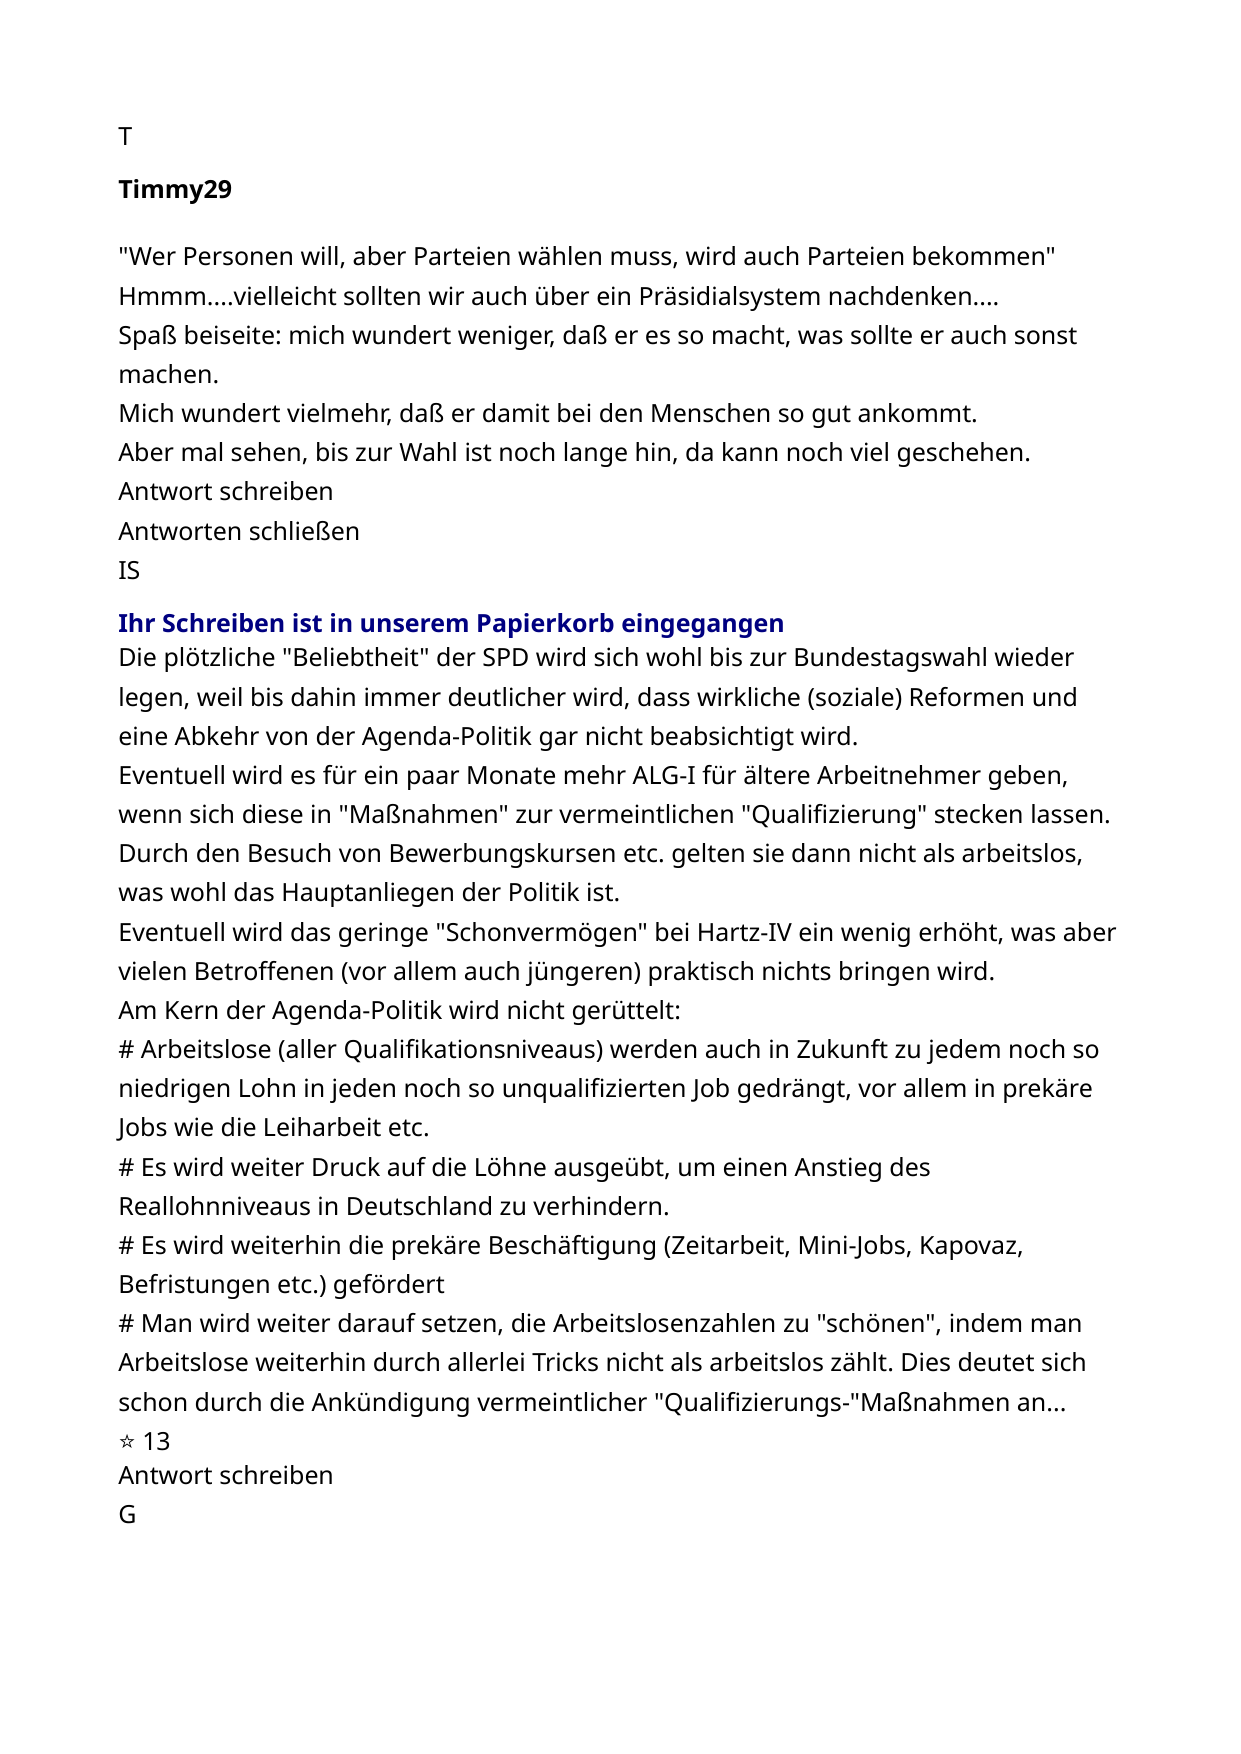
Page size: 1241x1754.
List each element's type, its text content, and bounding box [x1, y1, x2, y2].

text G [118, 1497, 1122, 1531]
text ⭐️ 13 [118, 1423, 1122, 1457]
text "Wer Personen will, aber Parteien wählen muss, wird auch Parteien bekommen" [118, 239, 1122, 273]
text Antwort schreiben [118, 474, 1122, 508]
text Spaß beiseite: mich wundert weniger, daß er es so macht, was sollte er auch sonst machen. Mich wundert vielmehr, daß er damit bei den Menschen so gut ankommt. Aber mal sehen, bis zur Wahl ist noch lange hin, da kann noch viel geschehen. [118, 317, 1122, 469]
text # Man wird weiter darauf setzen, die Arbeitslosenzahlen zu "schönen", indem man Arbeitslose weiterhin durch allerlei Tricks nicht als arbeitslos zählt. Dies deutet sich schon durch die Ankündigung vermeintlicher "Qualifizierungs-"Maßnahmen an... [118, 1306, 1122, 1418]
text Antwort schreiben [118, 1457, 1122, 1492]
text # Es wird weiter Druck auf die Löhne ausgeübt, um einen Anstieg des Reallohnniveaus in Deutschland zu verhindern. [118, 1149, 1122, 1222]
subtitle Ihr Schreiben ist in unserem Papierkorb eingegangen [118, 606, 1122, 640]
text Eventuell wird das geringe "Schonvermögen" bei Hartz-IV ein wenig erhöht, was aber vielen Betroffenen (vor allem auch jüngeren) praktisch nichts bringen wird. [118, 914, 1122, 987]
text # Es wird weiterhin die prekäre Beschäftigung (Zeitarbeit, Mini-Jobs, Kapovaz, Befristungen etc.) gefördert [118, 1228, 1122, 1301]
text Eventuell wird es für ein paar Monate mehr ALG-I für ältere Arbeitnehmer geben, wenn sich diese in "Maßnahmen" zur vermeintlichen "Qualifizierung" stecken lassen. Durch den Besuch von Bewerbungskursen etc. gelten sie dann nicht als arbeitslos, was wohl das Hauptanliegen der Politik ist. [118, 758, 1122, 909]
text Am Kern der Agenda-Politik wird nicht gerüttelt: [118, 993, 1122, 1027]
text IS [118, 552, 1122, 586]
text Hmmm....vielleicht sollten wir auch über ein Präsidialsystem nachdenken.... [118, 278, 1122, 312]
text Antworten schließen [118, 513, 1122, 547]
text # Arbeitslose (aller Qualifikationsniveaus) werden auch in Zukunft zu jedem noch so niedrigen Lohn in jeden noch so unqualifizierten Job gedrängt, vor allem in prekäre Jobs wie die Leiharbeit etc. [118, 1032, 1122, 1144]
subtitle Timmy29 [118, 172, 1122, 206]
text T [118, 118, 1122, 152]
text Die plötzliche "Beliebtheit" der SPD wird sich wohl bis zur Bundestagswahl wieder legen, weil bis dahin immer deutlicher wird, dass wirkliche (soziale) Reformen und eine Abkehr von der Agenda-Politik gar nicht beabsichtigt wird. [118, 640, 1122, 752]
